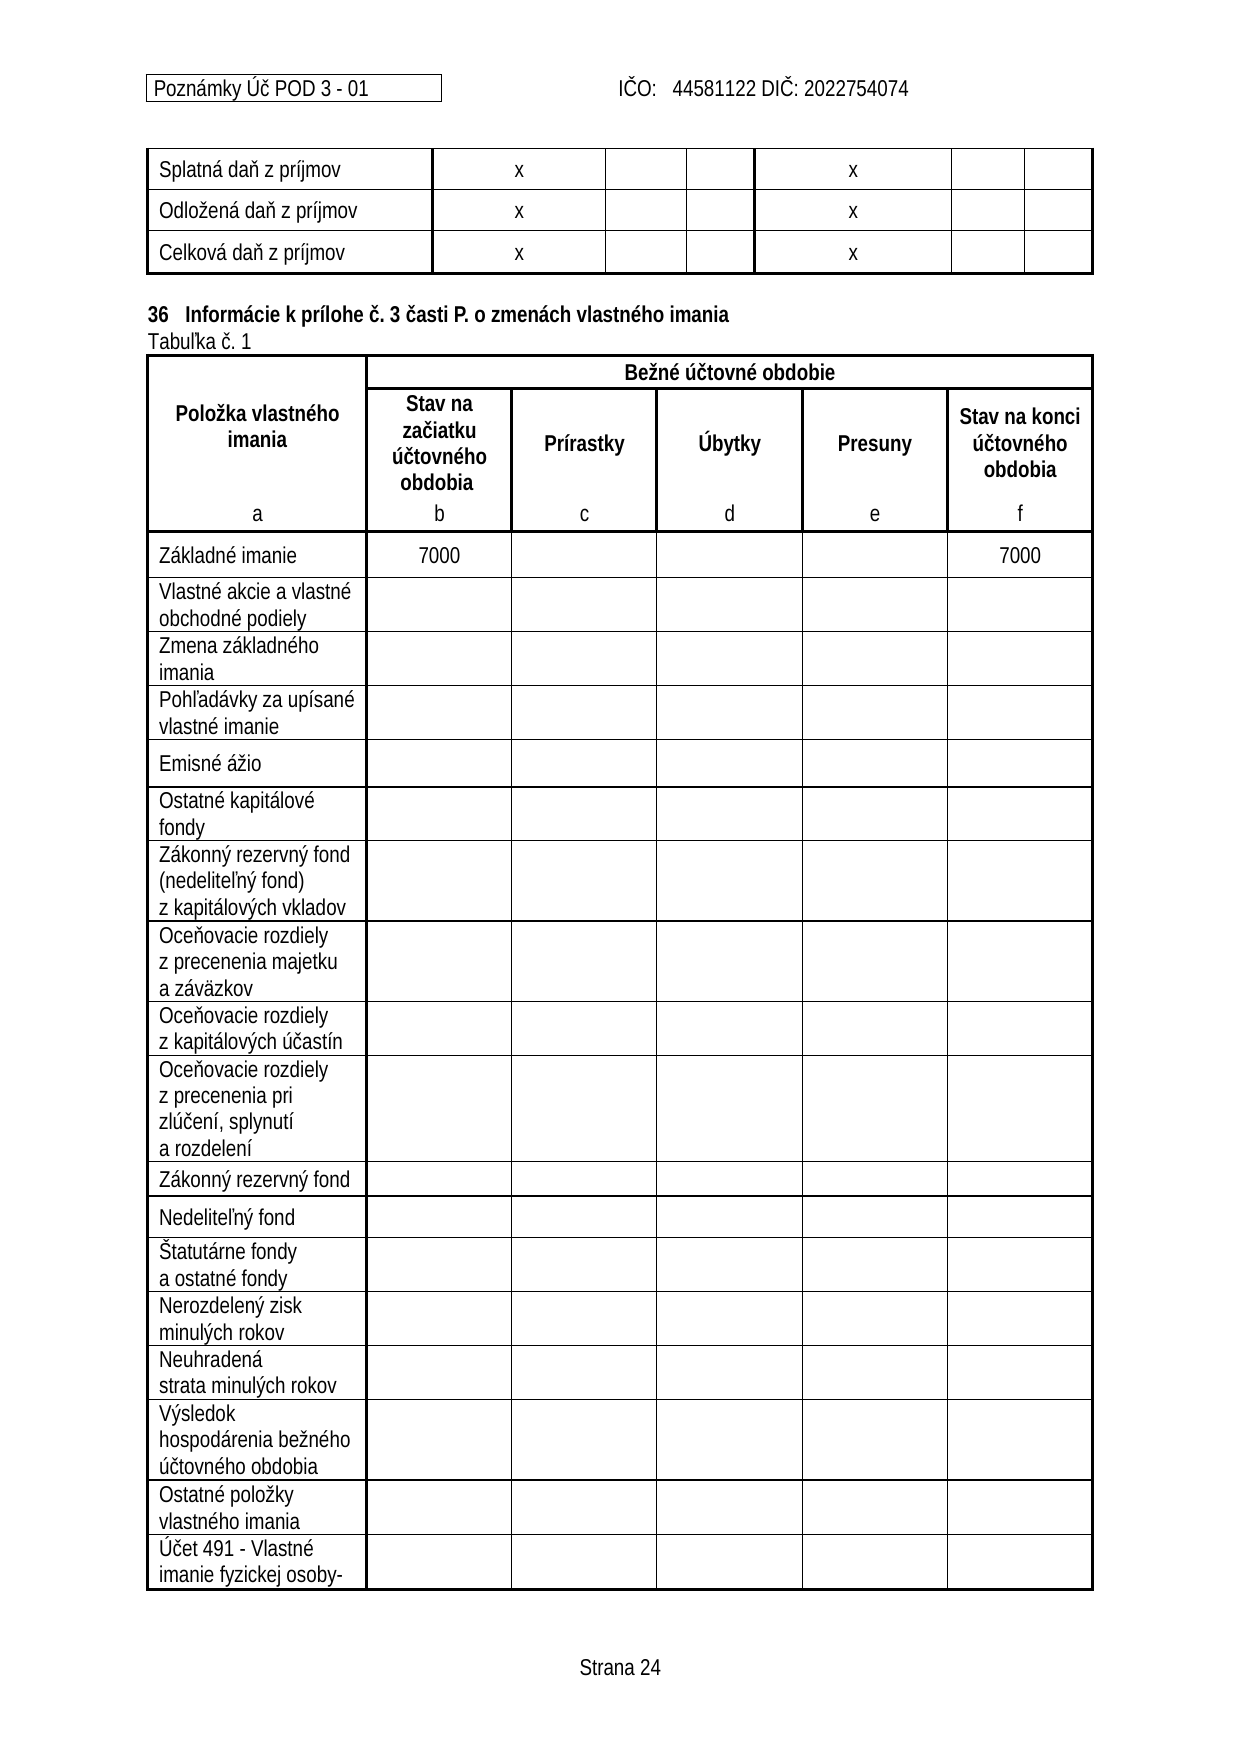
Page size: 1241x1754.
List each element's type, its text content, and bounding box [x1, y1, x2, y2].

table_cell Základné imanie [149, 533, 365, 577]
table_cell [512, 1400, 656, 1479]
table_cell [657, 1197, 802, 1237]
table_cell [512, 1238, 656, 1291]
table_cell Zákonný rezervný fond [149, 1162, 365, 1195]
table_cell [606, 149, 686, 189]
table_cell d [658, 496, 801, 530]
table_cell Štatutárne fondy a ostatné fondy [149, 1238, 365, 1291]
table_cell Emisné ážio [149, 740, 365, 786]
table_cell [803, 1400, 947, 1479]
table_cell Celková daň z príjmov [149, 231, 431, 272]
table_cell [657, 841, 802, 920]
table_cell [1025, 231, 1091, 272]
table_cell [803, 1002, 947, 1054]
table_cell [657, 1238, 802, 1291]
table_cell [657, 1292, 802, 1345]
table_cell [948, 632, 1091, 685]
table_cell [512, 578, 656, 631]
table_cell Oceňovacie rozdiely z kapitálových účastín [149, 1002, 365, 1054]
table_cell [803, 1292, 947, 1345]
table_cell e [804, 496, 946, 530]
table_cell [948, 1002, 1091, 1054]
table_cell [803, 1238, 947, 1291]
table_cell [803, 841, 947, 920]
table_cell [657, 788, 802, 840]
table_cell [803, 1535, 947, 1588]
table_cell x [434, 231, 605, 272]
text Tabuľka č. 1 [148, 328, 1092, 354]
table_cell [687, 190, 753, 230]
table_cell [687, 149, 753, 189]
table_cell [512, 1197, 656, 1237]
table_cell Účet 491 - Vlastné imanie fyzickej osoby- [149, 1535, 365, 1588]
table_cell Pohľadávky za upísané vlastné imanie [149, 686, 365, 739]
table_cell Zmena základného imania [149, 632, 365, 685]
table_cell x [434, 190, 605, 230]
table_cell [657, 533, 802, 577]
table_cell [803, 1346, 947, 1398]
table_cell [512, 1162, 656, 1195]
table_cell [368, 632, 511, 685]
table_cell [368, 1346, 511, 1398]
table_cell [657, 922, 802, 1001]
table_cell [368, 686, 511, 739]
table_cell [657, 1400, 802, 1479]
table_cell [512, 533, 656, 577]
table_cell Neuhradená strata minulých rokov [149, 1346, 365, 1398]
table_cell [1025, 149, 1091, 189]
table_cell [952, 190, 1024, 230]
table_cell [803, 578, 947, 631]
table_cell f [949, 496, 1091, 530]
table_cell Splatná daň z príjmov [149, 149, 431, 189]
table_cell [952, 231, 1024, 272]
table_cell [948, 1292, 1091, 1345]
table_header Položka vlastného imania [149, 357, 365, 496]
table_cell Prírastky [513, 390, 655, 496]
table_cell [687, 231, 753, 272]
table_cell [368, 578, 511, 631]
table_cell [803, 1162, 947, 1195]
table_cell [368, 1197, 511, 1237]
table_cell [512, 740, 656, 786]
table_cell Stav na konci účtovného obdobia [949, 390, 1091, 496]
table_cell x [756, 231, 951, 272]
table_cell Nerozdelený zisk minulých rokov [149, 1292, 365, 1345]
table_cell [657, 1162, 802, 1195]
table_cell [512, 841, 656, 920]
table_cell Oceňovacie rozdiely z precenenia pri zlúčení, splynutí a rozdelení [149, 1056, 365, 1161]
table_cell x [756, 149, 951, 189]
table_cell Ostatné kapitálové fondy [149, 788, 365, 840]
table_cell [948, 686, 1091, 739]
table_cell [368, 1002, 511, 1054]
table_cell [368, 788, 511, 840]
table_cell Oceňovacie rozdiely z precenenia majetku a záväzkov [149, 922, 365, 1001]
table_cell 7000 [368, 533, 511, 577]
table_cell [512, 686, 656, 739]
table_cell 7000 [948, 533, 1091, 577]
table_cell [512, 632, 656, 685]
table_cell Odložená daň z príjmov [149, 190, 431, 230]
table_cell [948, 1535, 1091, 1588]
table_cell [512, 1535, 656, 1588]
table_cell Vlastné akcie a vlastné obchodné podiely [149, 578, 365, 631]
table_cell [512, 1292, 656, 1345]
table_cell [512, 788, 656, 840]
table_cell [606, 231, 686, 272]
table_cell [948, 1400, 1091, 1479]
table_cell [512, 1346, 656, 1398]
table_cell [657, 1481, 802, 1534]
table_cell [606, 190, 686, 230]
table_cell [948, 1197, 1091, 1237]
table_cell [803, 533, 947, 577]
table_cell [657, 1056, 802, 1161]
table_cell [803, 788, 947, 840]
table_cell [803, 632, 947, 685]
table_cell x [434, 149, 605, 189]
table_cell a [149, 496, 365, 530]
table_cell Stav na začiatku účtovného obdobia [368, 390, 510, 496]
table_cell [657, 578, 802, 631]
table_cell [368, 1535, 511, 1588]
table_cell [1025, 190, 1091, 230]
table_cell [803, 740, 947, 786]
table_cell [948, 841, 1091, 920]
table_cell [948, 788, 1091, 840]
table_cell [803, 922, 947, 1001]
table_cell [657, 1535, 802, 1588]
table_cell [657, 740, 802, 786]
table_cell [948, 578, 1091, 631]
table_header Bežné účtovné obdobie [368, 357, 1091, 387]
table_cell Úbytky [658, 390, 801, 496]
table_cell [657, 686, 802, 739]
table_cell [657, 632, 802, 685]
table_cell [368, 740, 511, 786]
table_cell [803, 1481, 947, 1534]
table_cell [368, 1400, 511, 1479]
table_cell [657, 1002, 802, 1054]
table_cell [368, 1481, 511, 1534]
table_cell [512, 922, 656, 1001]
table_cell [948, 1346, 1091, 1398]
table_cell [948, 1481, 1091, 1534]
table_cell [803, 1197, 947, 1237]
table_cell [948, 922, 1091, 1001]
table_cell Ostatné položky vlastného imania [149, 1481, 365, 1534]
table_cell c [513, 496, 655, 530]
table_cell [512, 1002, 656, 1054]
table_cell [948, 740, 1091, 786]
table_cell Zákonný rezervný fond (nedeliteľný fond) z kapitálových vkladov [149, 841, 365, 920]
table_cell [368, 922, 511, 1001]
table_cell [803, 1056, 947, 1161]
table_cell Presuny [804, 390, 946, 496]
table_cell [952, 149, 1024, 189]
table_cell [368, 1162, 511, 1195]
table_cell [657, 1346, 802, 1398]
table_cell Výsledok hospodárenia bežného účtovného obdobia [149, 1400, 365, 1479]
table_cell [512, 1056, 656, 1161]
table_cell x [756, 190, 951, 230]
table_cell [368, 1292, 511, 1345]
table_cell [948, 1162, 1091, 1195]
table_cell Nedeliteľný fond [149, 1197, 365, 1237]
table_cell [368, 1056, 511, 1161]
table_cell [368, 1238, 511, 1291]
title Informácie k prílohe č. 3 časti P. o zmenách vlastného imania [148, 301, 1092, 328]
table_cell [948, 1238, 1091, 1291]
table_cell [948, 1056, 1091, 1161]
table_cell [803, 686, 947, 739]
table_cell [368, 841, 511, 920]
table_cell b [368, 496, 510, 530]
table_cell [512, 1481, 656, 1534]
